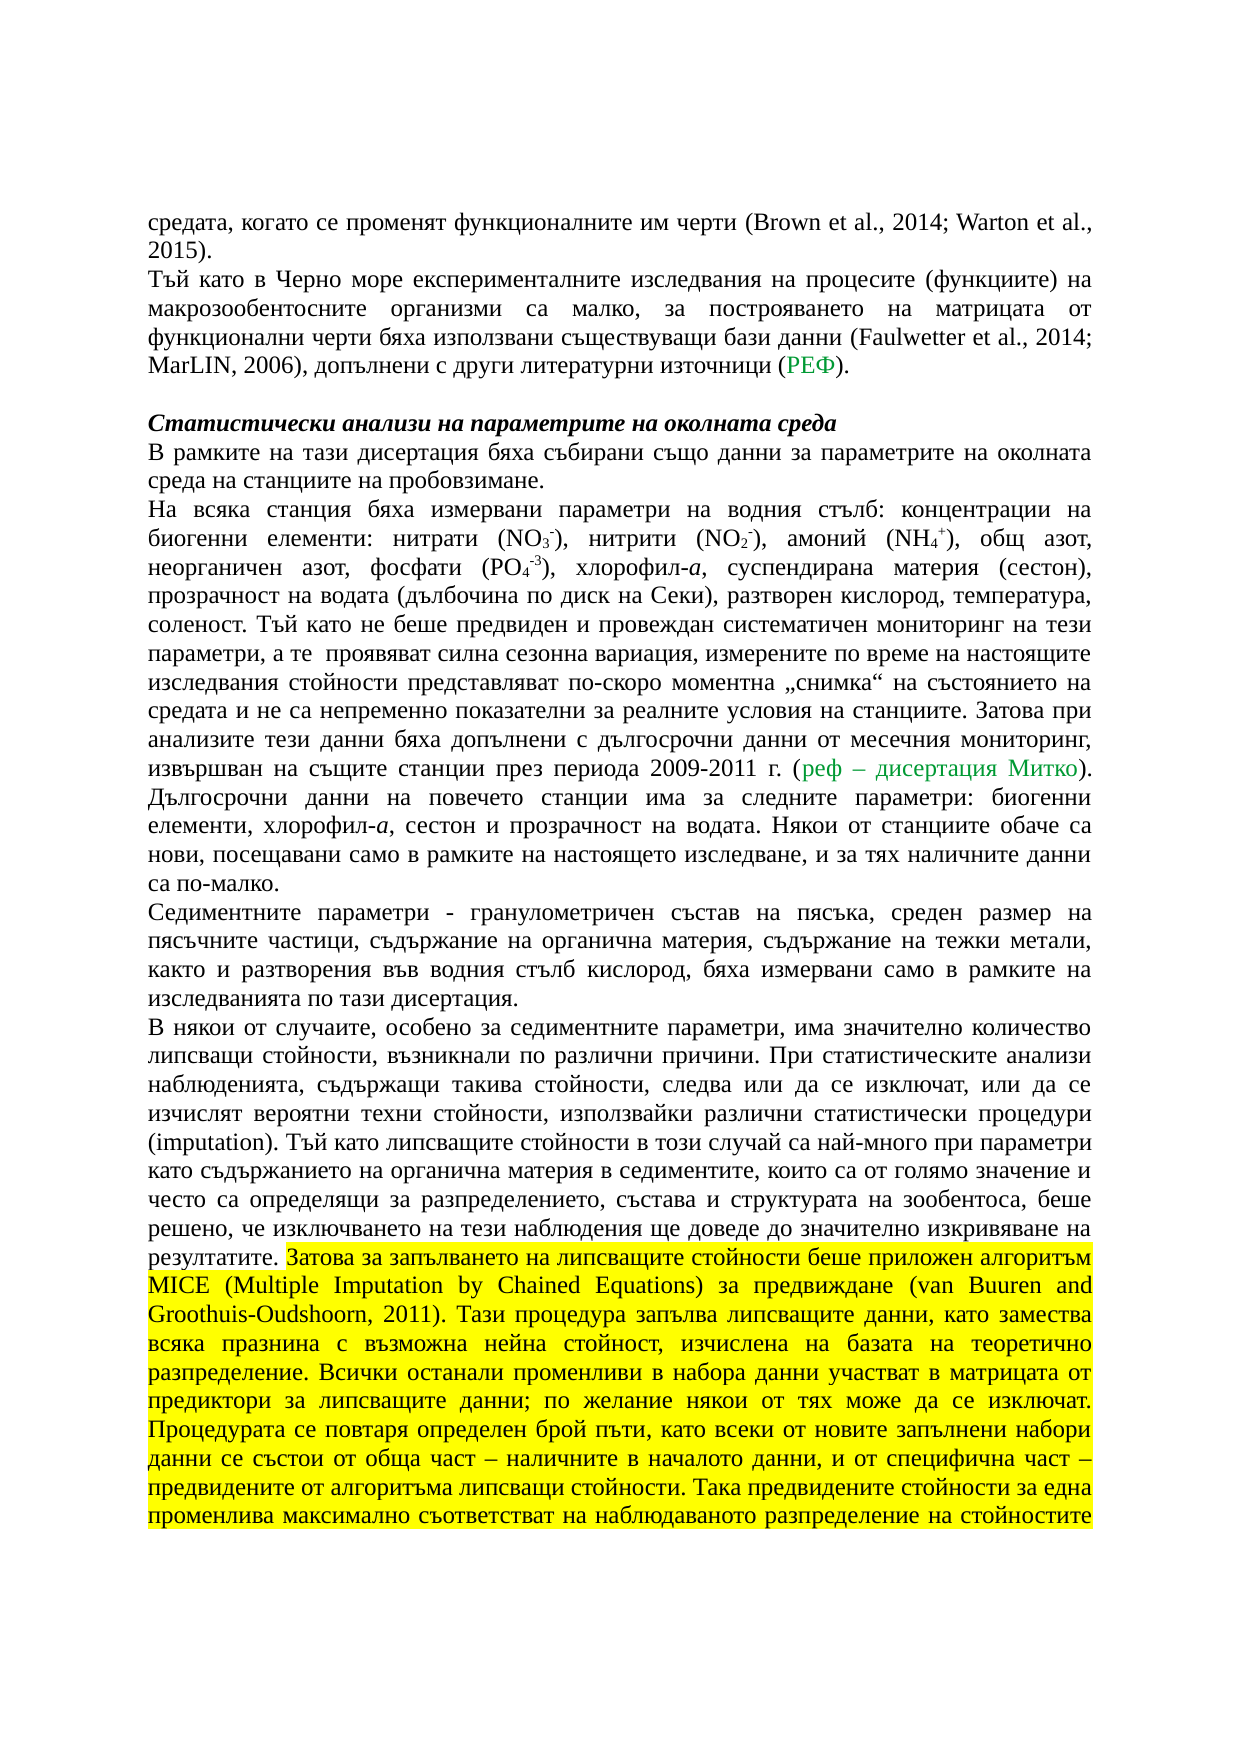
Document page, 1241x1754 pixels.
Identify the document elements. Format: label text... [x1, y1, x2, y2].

text Седиментните параметри - гранулометричен състав на пясъка, среден размер на пясъчните частици, съдържание на органична материя, съдържание на тежки метали, както и разтворения във водния стълб кислород, бяха измервани само в рамките на изследванията по тази дисертация. [148, 897, 1093, 1012]
text Тъй като в Черно море експерименталните изследвания на процесите (функциите) на макрозообентосните организми са малко, за построяването на матрицата от функционални черти бяха използвани съществуващи бази данни (Faulwetter et al., 2014; MarLIN, 2006), допълнени с други литературни източници (РЕФ). [148, 264, 1093, 379]
text На всяка станция бяха измервани параметри на водния стълб: концентрации на биогенни елементи: нитрати (NO3-), нитрити (NO2-), амоний (NH4+), общ азот, неорганичен азот, фосфати (PO4-3), хлорофил-а, суспендирана материя (сестон), прозрачност на водата (дълбочина по диск на Секи), разтворен кислород, температура, соленост. Тъй като не беше предвиден и провеждан систематичен мониторинг на тези параметри, а те проявяват силна сезонна вариация, измерените по време на настоящите изследвания стойности представляват по-скоро моментна „снимка“ на състоянието на средата и не са непременно показателни за реалните условия на станциите. Затова при анализите тези данни бяха допълнени с дългосрочни данни от месечния мониторинг, извършван на същите станции през периода 2009-2011 г. (реф – дисертация Митко). Дългосрочни данни на повечето станции има за следните параметри: биогенни елементи, хлорофил-а, сестон и прозрачност на водата. Някои от станциите обаче са нови, посещавани само в рамките на настоящето изследване, и за тях наличните данни са по-малко. [148, 494, 1093, 897]
text В някои от случаите, особено за седиментните параметри, има значително количество липсващи стойности, възникнали по различни причини. При статистическите анализи наблюденията, съдържащи такива стойности, следва или да се изключат, или да се изчислят вероятни техни стойности, използвайки различни статистически процедури (imputation). Тъй като липсващите стойности в този случай са най-много при параметри като съдържанието на органична материя в седиментите, които са от голямо значение и често са определящи за разпределението, състава и структурата на зообентоса, беше решено, че изключването на тези наблюдения ще доведе до значително изкривяване на резултатите. Затова за запълването на липсващите стойности беше приложен алгоритъм MICE (Multiple Imputation by Chained Equations) за предвиждане (van Buuren and Groothuis-Oudshoorn, 2011). Тази процедура запълва липсващите данни, като замества всяка празнина с възможна нейна стойност, изчислена на базата на теоретично разпределение. Всички останали променливи в набора данни участват в матрицата от предиктори за липсващите данни; по желание някои от тях може да се изключат. Процедурата се повтаря определен брой пъти, като всеки от новите запълнени набори данни се състои от обща част – наличните в началото данни, и от специфична част – предвидените от алгоритъма липсващи стойности. Така предвидените стойности за една променлива максимално съответстват на наблюдаваното разпределение на стойностите [148, 1012, 1093, 1529]
text Статистически анализи на параметрите на околната среда [148, 408, 1093, 437]
text средата, когато се променят функционалните им черти (Brown et al., 2014; Warton et al., 2015). [148, 207, 1093, 264]
text В рамките на тази дисертация бяха събирани също данни за параметрите на околната среда на станциите на пробовзимане. [148, 437, 1093, 494]
